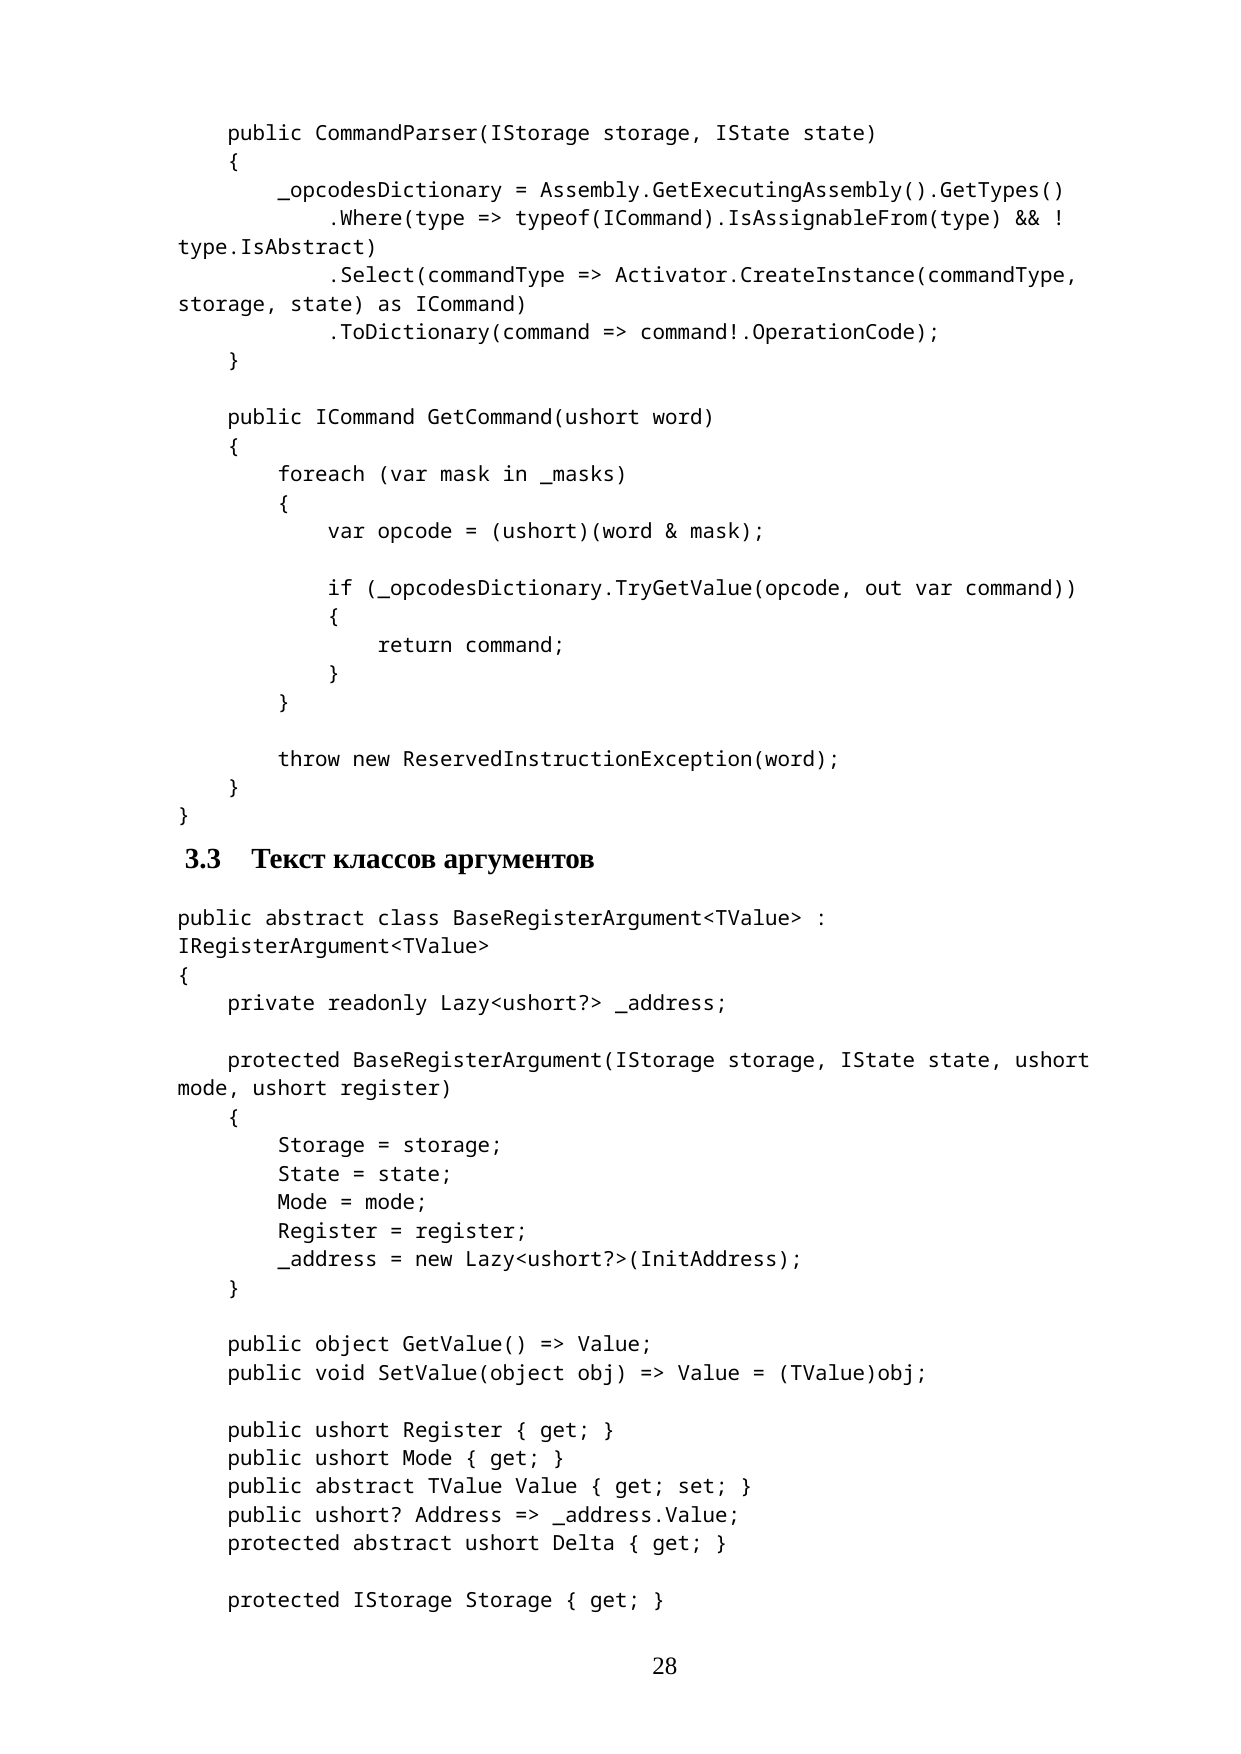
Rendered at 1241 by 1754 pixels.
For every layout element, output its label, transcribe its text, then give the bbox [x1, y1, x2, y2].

subtitle Текст классов аргументов [177, 841, 1152, 874]
table_header public abstract class BaseRegisterArgument<TValue> : IRegisterArgument<TValue> { private readonly Lazy<ushort?> _address; protected BaseRegisterArgument(IStorage storage, IState state, ushort mode, ushort register) { Storage = storage; State = state; Mode = mode; Register = register; _address = new Lazy<ushort?>(InitAddress); } public object GetValue() => Value; public void SetValue(object obj) => Value = (TValue)obj; public ushort Register { get; } public ushort Mode { get; } public abstract TValue Value { get; set; } public ushort? Address => _address.Value; protected abstract ushort Delta { get; } protected IStorage Storage { get; } [177, 903, 1152, 1614]
table_header public CommandParser(IStorage storage, IState state) { _opcodesDictionary = Assembly.GetExecutingAssembly().GetTypes() .Where(type => typeof(ICommand).IsAssignableFrom(type) && !type.IsAbstract) .Select(commandType => Activator.CreateInstance(commandType, storage, state) as ICommand) .ToDictionary(command => command!.OperationCode); } public ICommand GetCommand(ushort word) { foreach (var mask in _masks) { var opcode = (ushort)(word & mask); if (_opcodesDictionary.TryGetValue(opcode, out var command)) { return command; } } throw new ReservedInstructionException(word); } } [177, 118, 1152, 829]
